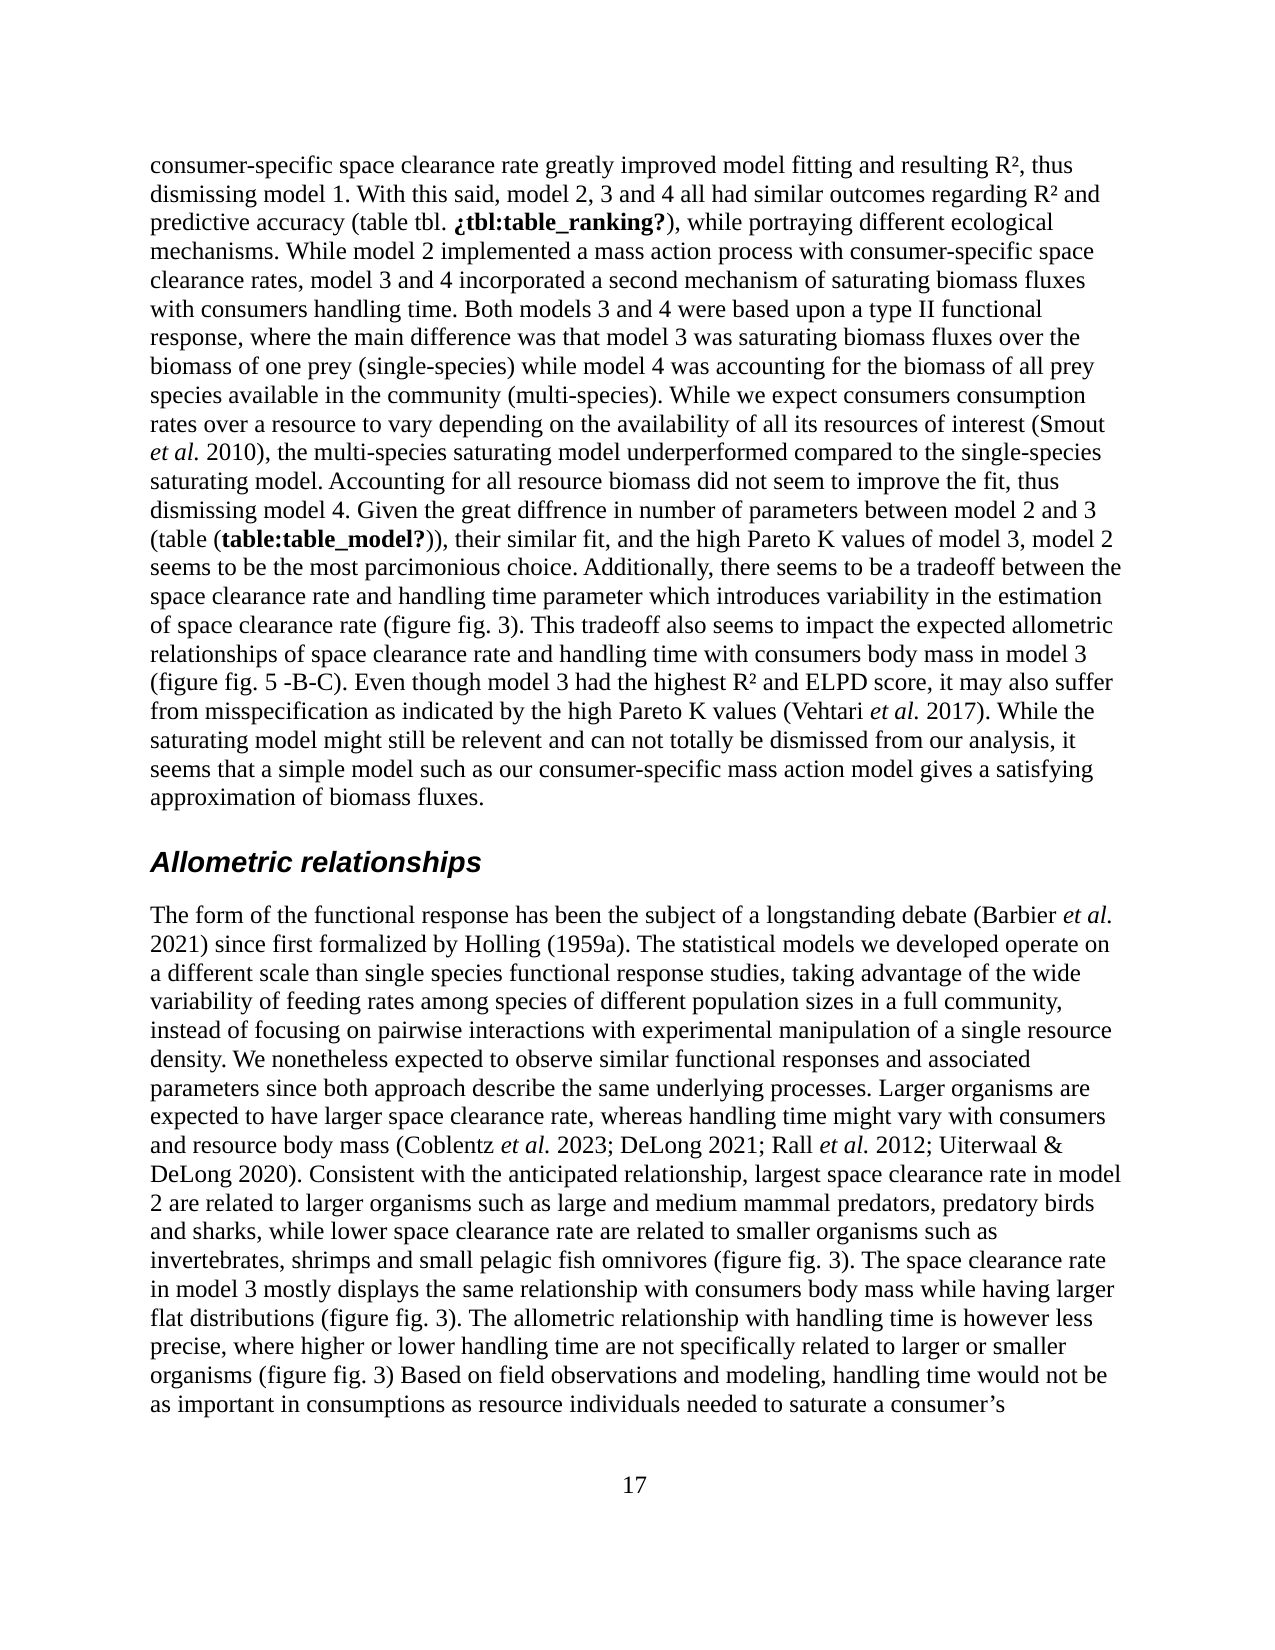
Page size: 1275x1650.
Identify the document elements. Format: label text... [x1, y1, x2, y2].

text The form of the functional response has been the subject of a longstanding debate (Barbier et al. 2021) since first formalized by Holling (1959a). The statistical models we developed operate on a different scale than single species functional response studies, taking advantage of the wide variability of feeding rates among species of different population sizes in a full community, instead of focusing on pairwise interactions with experimental manipulation of a single resource density. We nonetheless expected to observe similar functional responses and associated parameters since both approach describe the same underlying processes. Larger organisms are expected to have larger space clearance rate, whereas handling time might vary with consumers and resource body mass (Coblentz et al. 2023; DeLong 2021; Rall et al. 2012; Uiterwaal & DeLong 2020). Consistent with the anticipated relationship, largest space clearance rate in model 2 are related to larger organisms such as large and medium mammal predators, predatory birds and sharks, while lower space clearance rate are related to smaller organisms such as invertebrates, shrimps and small pelagic fish omnivores (figure fig. 3). The space clearance rate in model 3 mostly displays the same relationship with consumers body mass while having larger flat distributions (figure fig. 3). The allometric relationship with handling time is however less precise, where higher or lower handling time are not specifically related to larger or smaller organisms (figure fig. 3) Based on field observations and modeling, handling time would not be as important in consumptions as resource individuals needed to saturate a consumer’s [150, 900, 1125, 1418]
text consumer-specific space clearance rate greatly improved model fitting and resulting R², thus dismissing model 1. With this said, model 2, 3 and 4 all had similar outcomes regarding R² and predictive accuracy (table tbl. ¿tbl:table_ranking?), while portraying different ecological mechanisms. While model 2 implemented a mass action process with consumer-specific space clearance rates, model 3 and 4 incorporated a second mechanism of saturating biomass fluxes with consumers handling time. Both models 3 and 4 were based upon a type II functional response, where the main difference was that model 3 was saturating biomass fluxes over the biomass of one prey (single-species) while model 4 was accounting for the biomass of all prey species available in the community (multi-species). While we expect consumers consumption rates over a resource to vary depending on the availability of all its resources of interest (Smout et al. 2010), the multi-species saturating model underperformed compared to the single-species saturating model. Accounting for all resource biomass did not seem to improve the fit, thus dismissing model 4. Given the great diffrence in number of parameters between model 2 and 3 (table (table:table_model?)), their similar fit, and the high Pareto K values of model 3, model 2 seems to be the most parcimonious choice. Additionally, there seems to be a tradeoff between the space clearance rate and handling time parameter which introduces variability in the estimation of space clearance rate (figure fig. 3). This tradeoff also seems to impact the expected allometric relationships of space clearance rate and handling time with consumers body mass in model 3 (figure fig. 5 -B-C). Even though model 3 had the highest R² and ELPD score, it may also suffer from misspecification as indicated by the high Pareto K values (Vehtari et al. 2017). While the saturating model might still be relevent and can not totally be dismissed from our analysis, it seems that a simple model such as our consumer-specific mass action model gives a satisfying approximation of biomass fluxes. [150, 150, 1125, 811]
subtitle Allometric relationships [150, 845, 1125, 879]
